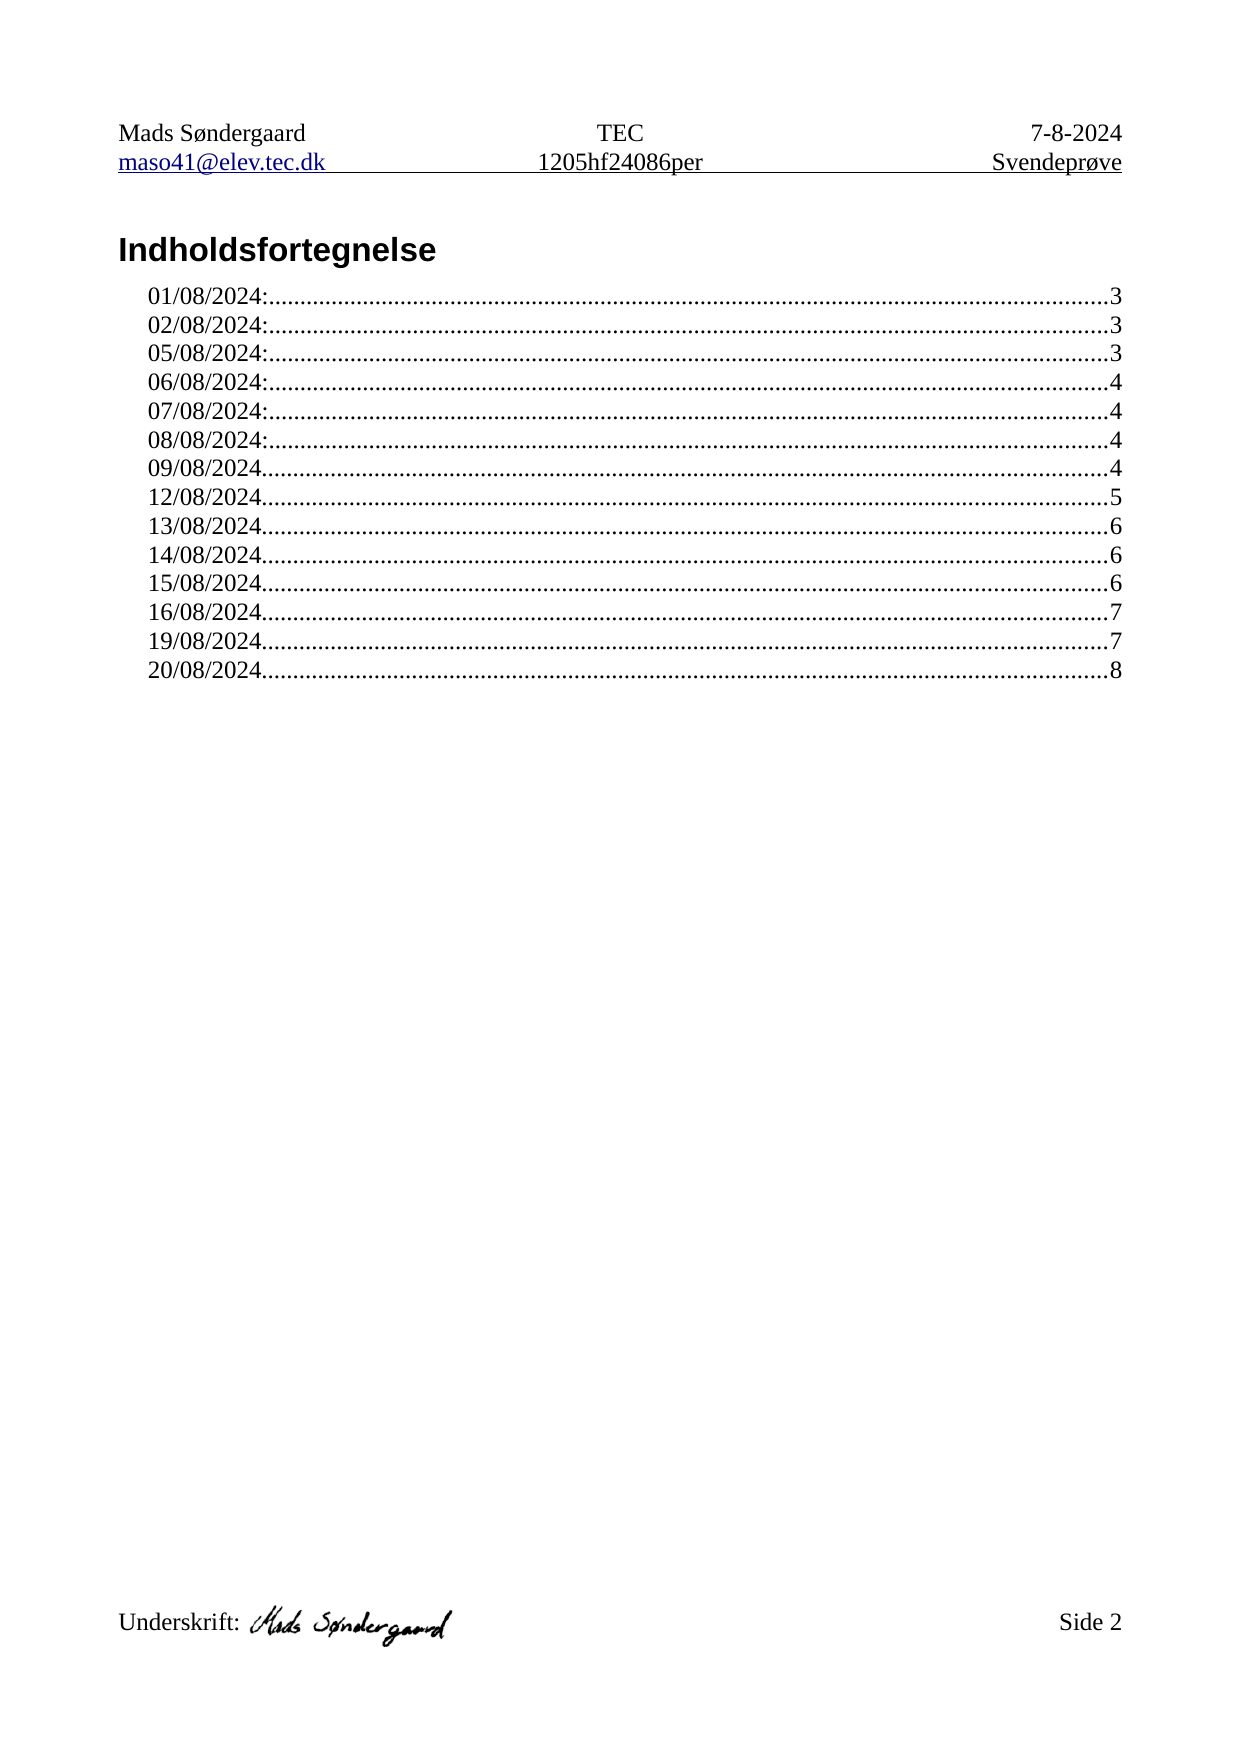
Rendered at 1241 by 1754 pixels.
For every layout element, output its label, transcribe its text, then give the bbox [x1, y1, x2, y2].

text 15/08/2024 6 [148, 568, 1122, 597]
subtitle Indholdsfortegnelse [118, 230, 1122, 268]
text 20/08/2024 8 [148, 655, 1122, 683]
text 08/08/2024: 4 [148, 425, 1122, 453]
text 01/08/2024: 3 [148, 281, 1122, 310]
text 09/08/2024 4 [148, 453, 1122, 482]
text 12/08/2024 5 [148, 482, 1122, 511]
text 06/08/2024: 4 [148, 367, 1122, 396]
text 14/08/2024 6 [148, 540, 1122, 568]
text 19/08/2024 7 [148, 626, 1122, 655]
text 16/08/2024 7 [148, 597, 1122, 626]
picture [244, 1600, 458, 1647]
text 05/08/2024: 3 [148, 338, 1122, 367]
text 02/08/2024: 3 [148, 310, 1122, 338]
text 07/08/2024: 4 [148, 396, 1122, 425]
text 13/08/2024 6 [148, 511, 1122, 540]
